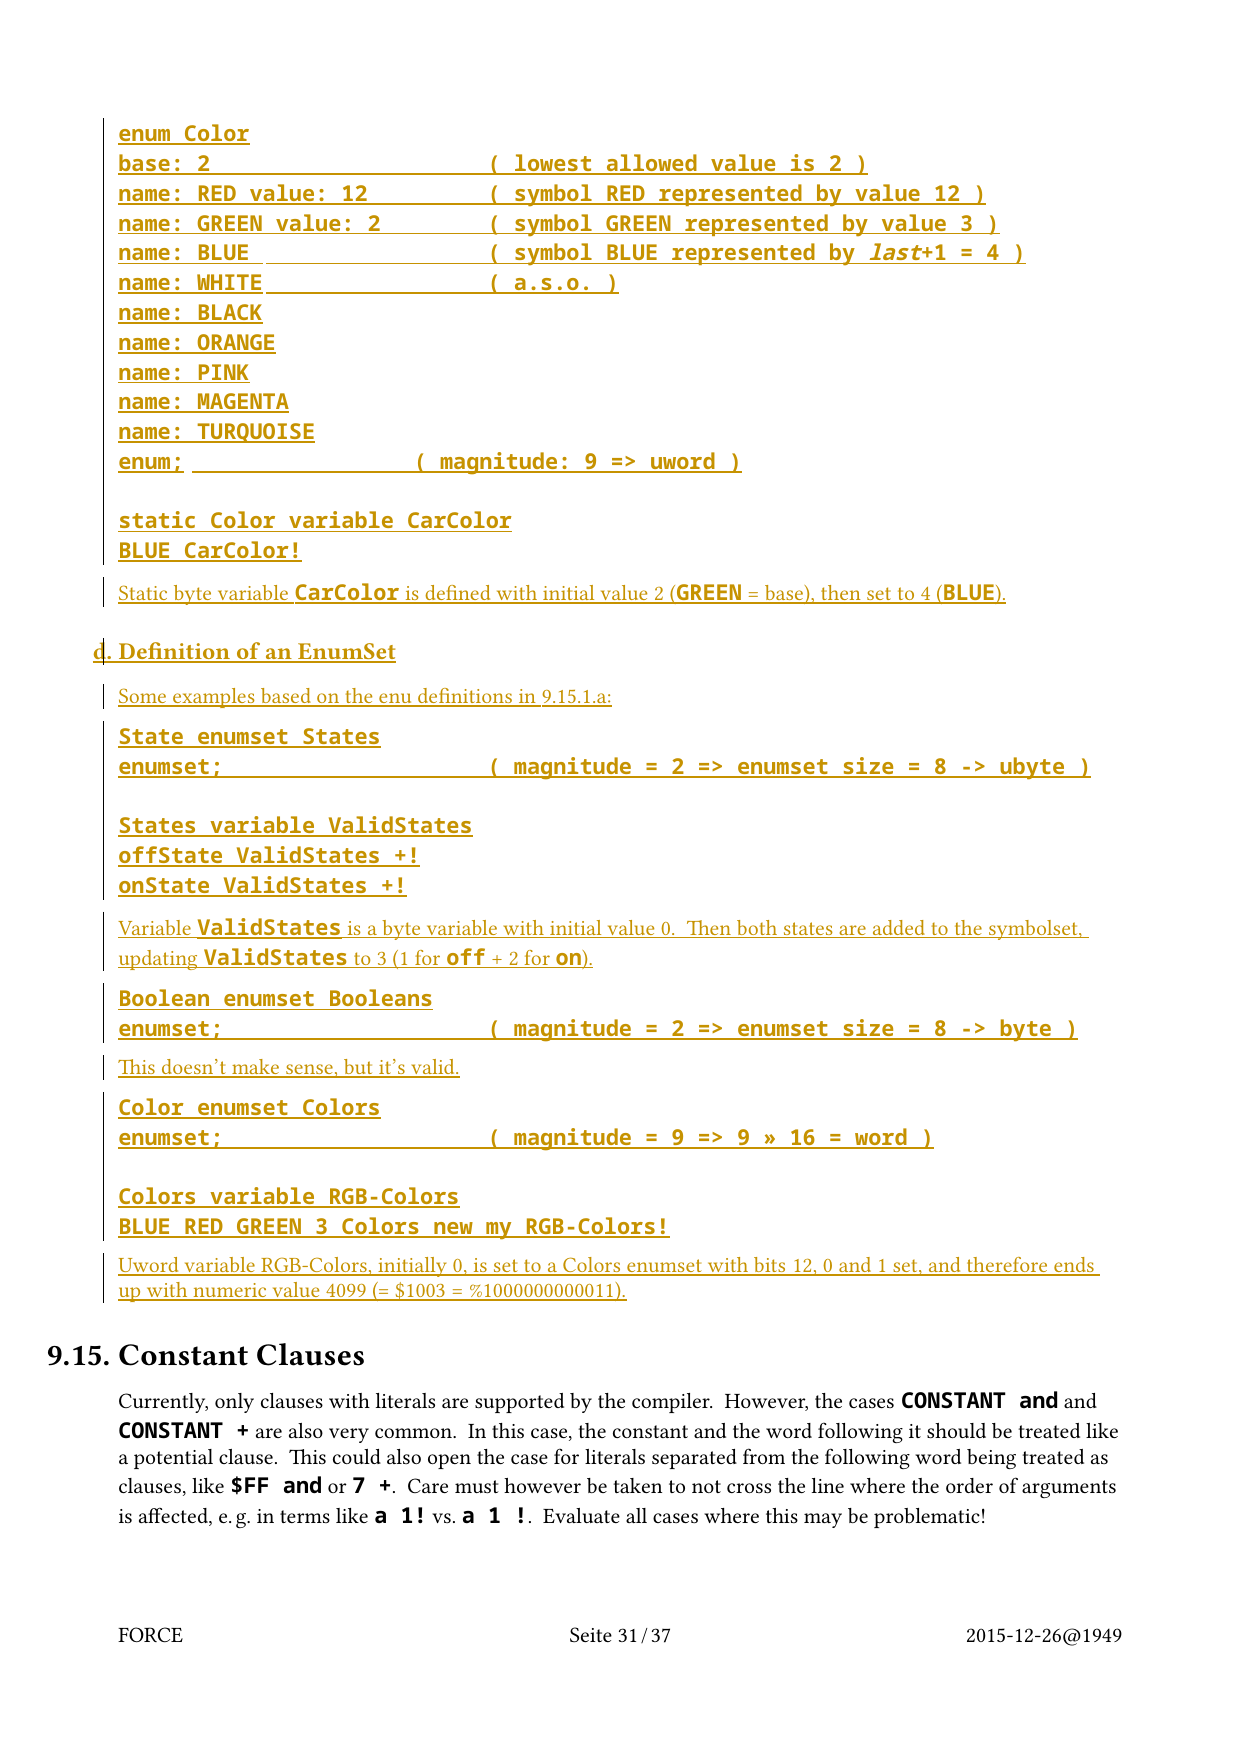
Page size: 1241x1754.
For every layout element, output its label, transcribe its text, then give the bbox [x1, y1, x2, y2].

text Boolean enumset Booleans enumset; ( magnitude = 2 => enumset size = 8 -> byte ) [118, 983, 1122, 1043]
text enum Color base: 2 ( lowest allowed value is 2 ) name: RED value: 12 ( symbol RED represented by value 12 ) name: GREEN value: 2 ( symbol GREEN represented by value 3 ) name: BLUE ( symbol BLUE represented by last+1 = 4 ) name: WHITE ( a.s.o. ) name: BLACK name: ORANGE name: PINK name: MAGENTA name: TURQUOISE enum; ( magnitude: 9 => uword ) static Color variable CarColor BLUE CarColor! [118, 118, 1122, 565]
text This doesn’t make sense, but it’s valid. [118, 1055, 1122, 1080]
text State enumset States enumset; ( magnitude = 2 => enumset size = 8 -> ubyte ) States variable ValidStates offState ValidStates +! onState ValidStates +! [118, 721, 1122, 899]
text Color enumset Colors enumset; ( magnitude = 9 => 9 » 16 = word ) Colors variable RGB-Colors BLUE RED GREEN 3 Colors new my RGB-Colors! [118, 1092, 1122, 1241]
text Currently, only clauses with literals are supported by the compiler. However, the cases CONSTANT and and CONSTANT + are also very common. In this case, the constant and the word following it should be treated like a potential clause. This could also open the case for literals separated from the following word being treated as clauses, like $FF and or 7 +. Care must however be taken to not cross the line where the order of arguments is affected, e. g. in terms like a 1! vs. a 1 !. Evaluate all cases where this may be problematic! [118, 1385, 1122, 1529]
subtitle Constant Clauses [118, 1337, 1122, 1373]
subtitle Definition of an EnumSet [118, 638, 1122, 665]
text Some examples based on the enu definitions in 9.15.1.a: [118, 684, 1122, 709]
text Uword variable RGB-Colors, initially 0, is set to a Colors enumset with bits 12, 0 and 1 set, and therefore ends up with numeric value 4099 (= $1003 = %1000000000011). [118, 1253, 1122, 1303]
text Variable ValidStates is a byte variable with initial value 0. Then both states are added to the symbolset, updating ValidStates to 3 (1 for off + 2 for on). [118, 912, 1122, 971]
text Static byte variable CarColor is defined with initial value 2 (GREEN = base), then set to 4 (BLUE). [118, 577, 1122, 607]
